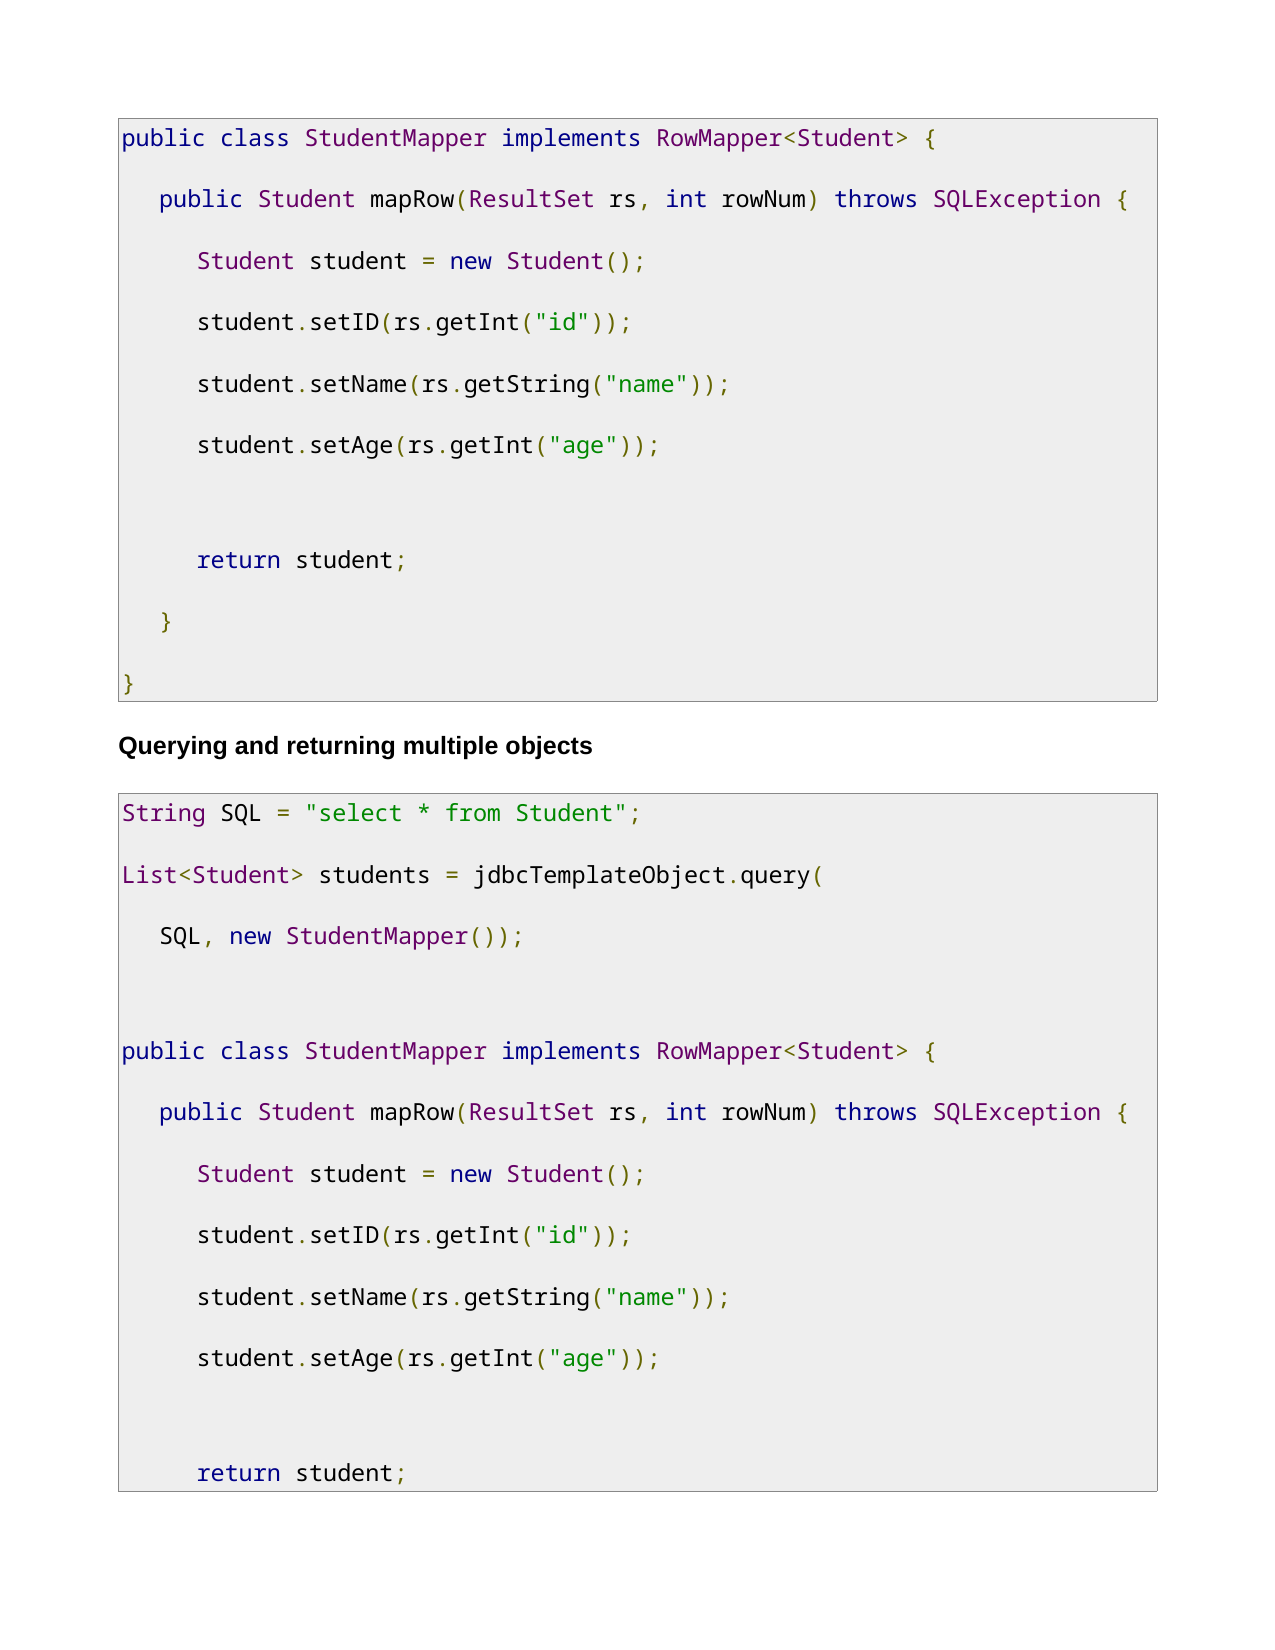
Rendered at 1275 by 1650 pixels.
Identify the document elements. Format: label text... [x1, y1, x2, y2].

text Querying and returning multiple objects [118, 731, 1157, 759]
text public Student mapRow(ResultSet rs, int rowNum) throws SQLException { [119, 179, 1157, 215]
text return student; [119, 1453, 1157, 1491]
text return student; [119, 540, 1157, 575]
text Student student = new Student(); [119, 1154, 1157, 1189]
text public class StudentMapper implements RowMapper<Student> { [119, 1031, 1157, 1066]
text public class StudentMapper implements RowMapper<Student> { [119, 119, 1157, 153]
text public Student mapRow(ResultSet rs, int rowNum) throws SQLException { [119, 1092, 1157, 1127]
text student.setName(rs.getString("name")); [119, 364, 1157, 399]
text } [119, 663, 1157, 701]
text List<Student> students = jdbcTemplateObject.query( [119, 855, 1157, 890]
text } [119, 601, 1157, 637]
text Student student = new Student(); [119, 241, 1157, 276]
text String SQL = "select * from Student"; [119, 794, 1157, 828]
text SQL, new StudentMapper()); [119, 916, 1157, 951]
text student.setAge(rs.getInt("age")); [119, 425, 1157, 461]
text student.setAge(rs.getInt("age")); [119, 1338, 1157, 1373]
text student.setName(rs.getString("name")); [119, 1277, 1157, 1312]
text student.setID(rs.getInt("id")); [119, 302, 1157, 338]
text student.setID(rs.getInt("id")); [119, 1215, 1157, 1250]
